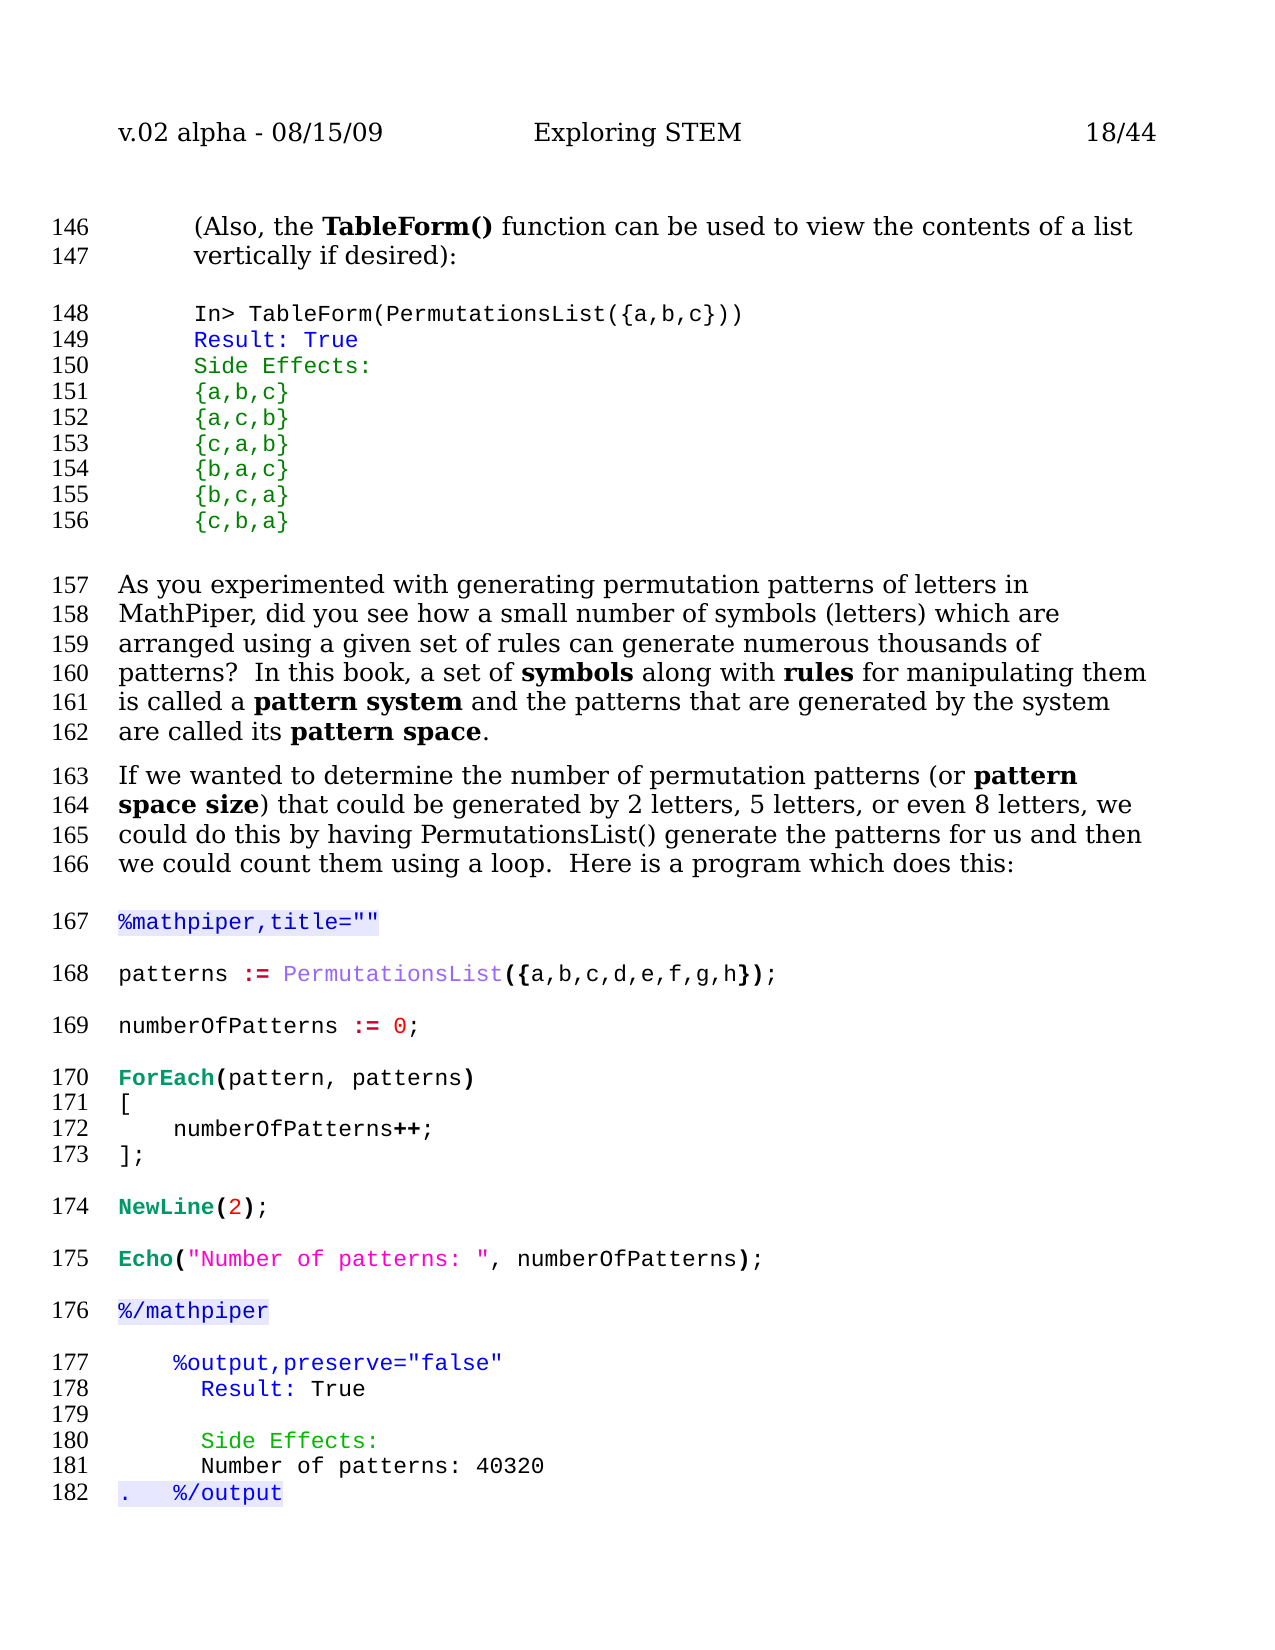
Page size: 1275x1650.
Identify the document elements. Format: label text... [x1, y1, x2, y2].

text %output,preserve="false" [118, 1351, 1157, 1377]
text NewLine(2); [118, 1196, 1157, 1221]
text ForEach(pattern, patterns) [118, 1066, 1157, 1092]
text {c,a,b} [193, 432, 1157, 458]
text Result: True [193, 328, 1157, 354]
text . %/output [118, 1481, 1157, 1507]
text Side Effects: [193, 354, 1157, 380]
text patterns := PermutationsList({a,b,c,d,e,f,g,h}); [118, 962, 1157, 988]
text {b,c,a} [193, 484, 1157, 510]
text {b,a,c} [193, 458, 1157, 484]
text %mathpiper,title="" [118, 910, 1157, 936]
text Echo("Number of patterns: ", numberOfPatterns); [118, 1247, 1157, 1273]
text Number of patterns: 40320 [118, 1455, 1157, 1481]
text ]; [118, 1144, 1157, 1169]
text %/mathpiper [118, 1299, 1157, 1325]
text {a,b,c} [193, 380, 1157, 406]
text {c,b,a} [193, 510, 1157, 536]
text If we wanted to determine the number of permutation patterns (or pattern space size) that could be generated by 2 letters, 5 letters, or even 8 letters, we could do this by having PermutationsList() generate the patterns for us and then we could count them using a loop. Here is a program which does this: [118, 761, 1157, 878]
text (Also, the TableForm() function can be used to view the contents of a list vertically if desired): [193, 212, 1157, 270]
text As you experimented with generating permutation patterns of letters in MathPiper, did you see how a small number of symbols (letters) which are arranged using a given set of rules can generate numerous thousands of patterns? In this book, a set of symbols along with rules for manipulating them is called a pattern system and the patterns that are generated by the system are called its pattern space. [118, 571, 1157, 746]
text numberOfPatterns++; [118, 1118, 1157, 1144]
text Side Effects: [118, 1429, 1157, 1455]
text Result: True [118, 1377, 1157, 1403]
text [ [118, 1092, 1157, 1118]
text In> TableForm(PermutationsList({a,b,c})) [193, 302, 1157, 328]
text {a,c,b} [193, 406, 1157, 432]
text numberOfPatterns := 0; [118, 1014, 1157, 1040]
